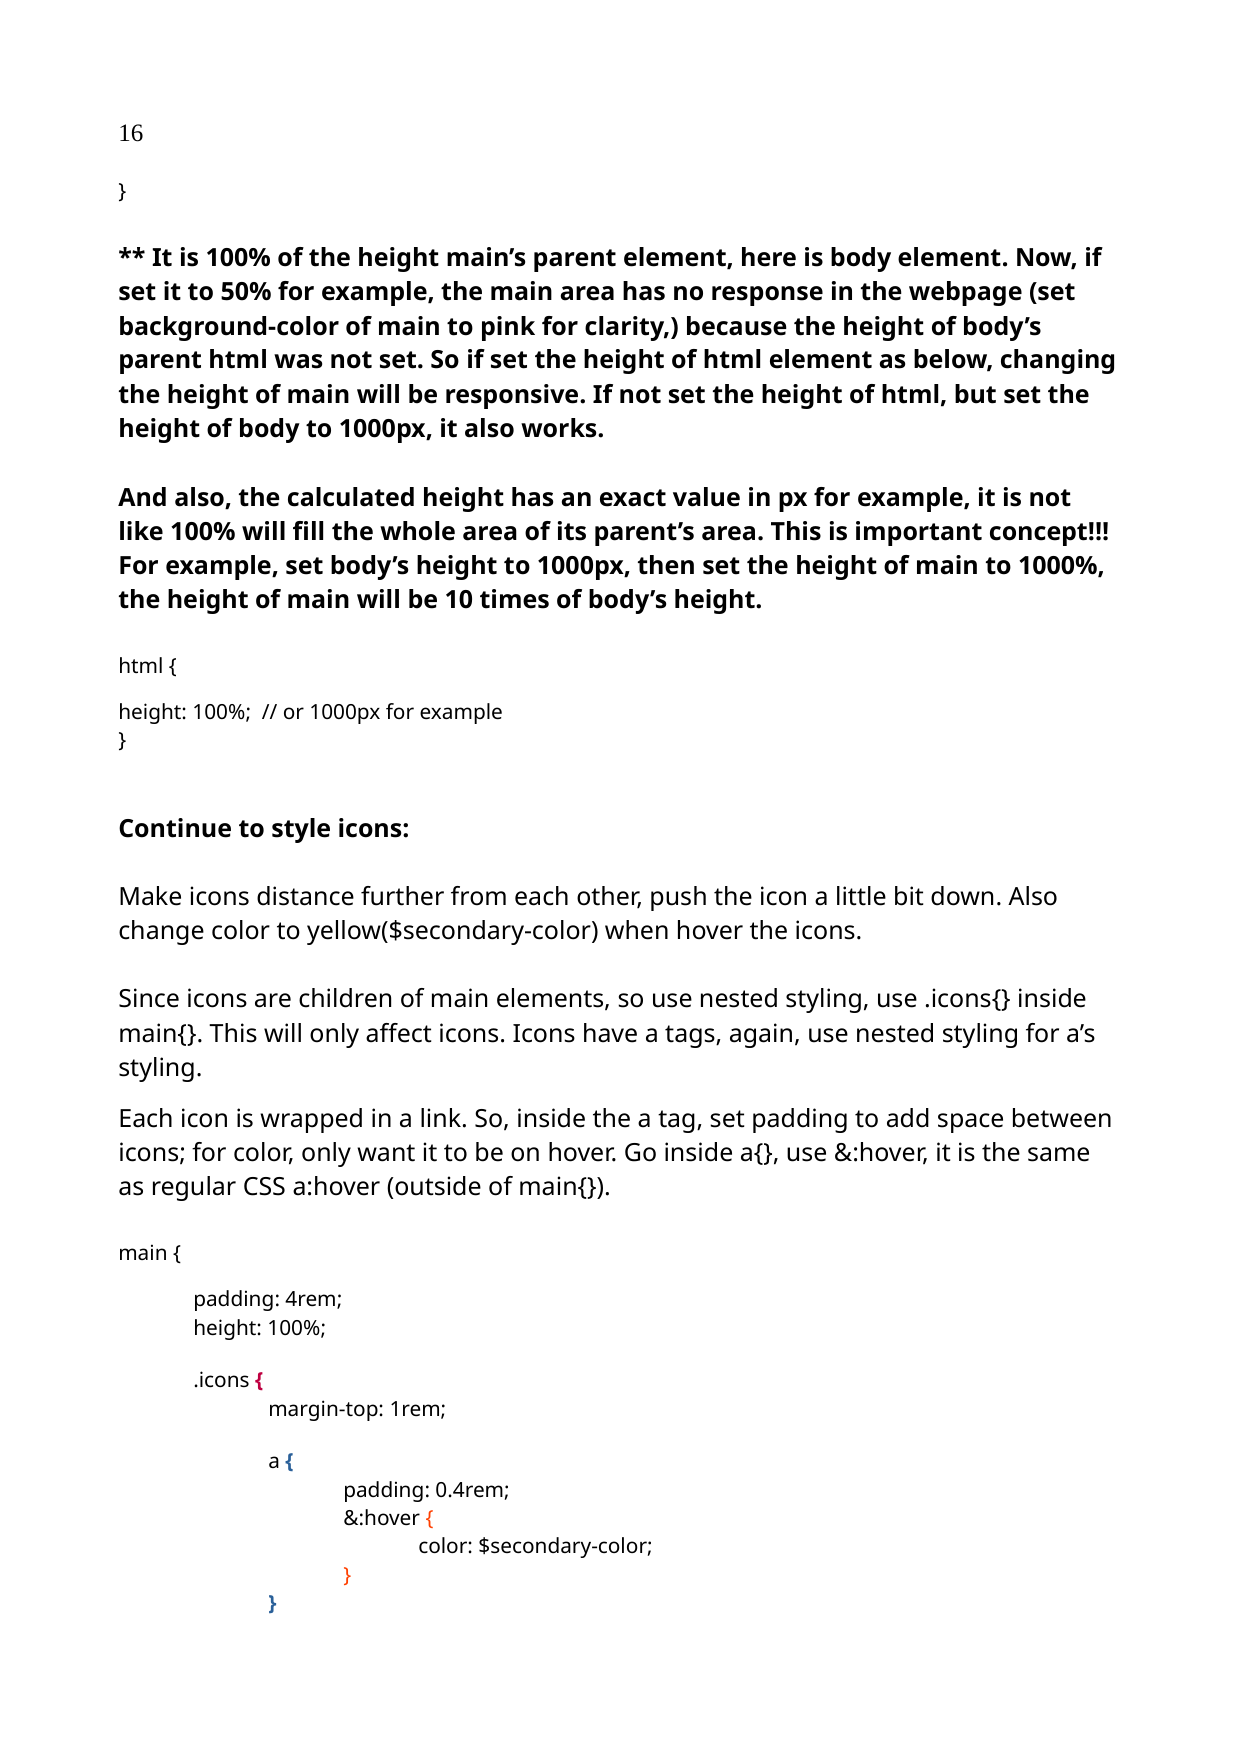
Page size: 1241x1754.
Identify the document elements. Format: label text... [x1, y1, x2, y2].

text &:hover { [118, 1503, 1122, 1532]
text Make icons distance further from each other, push the icon a little bit down. Also change color to yellow($secondary-color) when hover the icons. [118, 879, 1122, 947]
text } [118, 176, 1122, 205]
text height: 100%; // or 1000px for example [118, 697, 1122, 726]
text } [118, 726, 1122, 754]
text a { [118, 1446, 1122, 1475]
text main { [118, 1238, 1122, 1267]
text Since icons are children of main elements, so use nested styling, use .icons{} inside main{}. This will only affect icons. Icons have a tags, again, use nested styling for a’s styling. [118, 981, 1122, 1083]
text height: 100%; [118, 1313, 1122, 1341]
text } [118, 1560, 1122, 1588]
text And also, the calculated height has an exact value in px for example, it is not like 100% will fill the whole area of its parent’s area. This is important concept!!! For example, set body’s height to 1000px, then set the height of main to 1000%, the height of main will be 10 times of body’s height. [118, 479, 1122, 616]
text Continue to style icons: [118, 811, 1122, 845]
text ** It is 100% of the height main’s parent element, here is body element. Now, if set it to 50% for example, the main area has no response in the webpage (set background-color of main to pink for clarity,) because the height of body’s parent html was not set. So if set the height of html element as below, changing the height of main will be responsive. If not set the height of html, but set the height of body to 1000px, it also works. [118, 240, 1122, 444]
text } [118, 1588, 1122, 1617]
text padding: 0.4rem; [118, 1475, 1122, 1503]
text html { [118, 651, 1122, 679]
text padding: 4rem; [118, 1284, 1122, 1313]
text Each icon is wrapped in a link. So, inside the a tag, set padding to add space between icons; for color, only want it to be on hover. Go inside a{}, use &:hover, it is the same as regular CSS a:hover (outside of main{}). [118, 1101, 1122, 1203]
text .icons { [118, 1365, 1122, 1394]
text color: $secondary-color; [118, 1532, 1122, 1560]
text margin-top: 1rem; [118, 1394, 1122, 1422]
